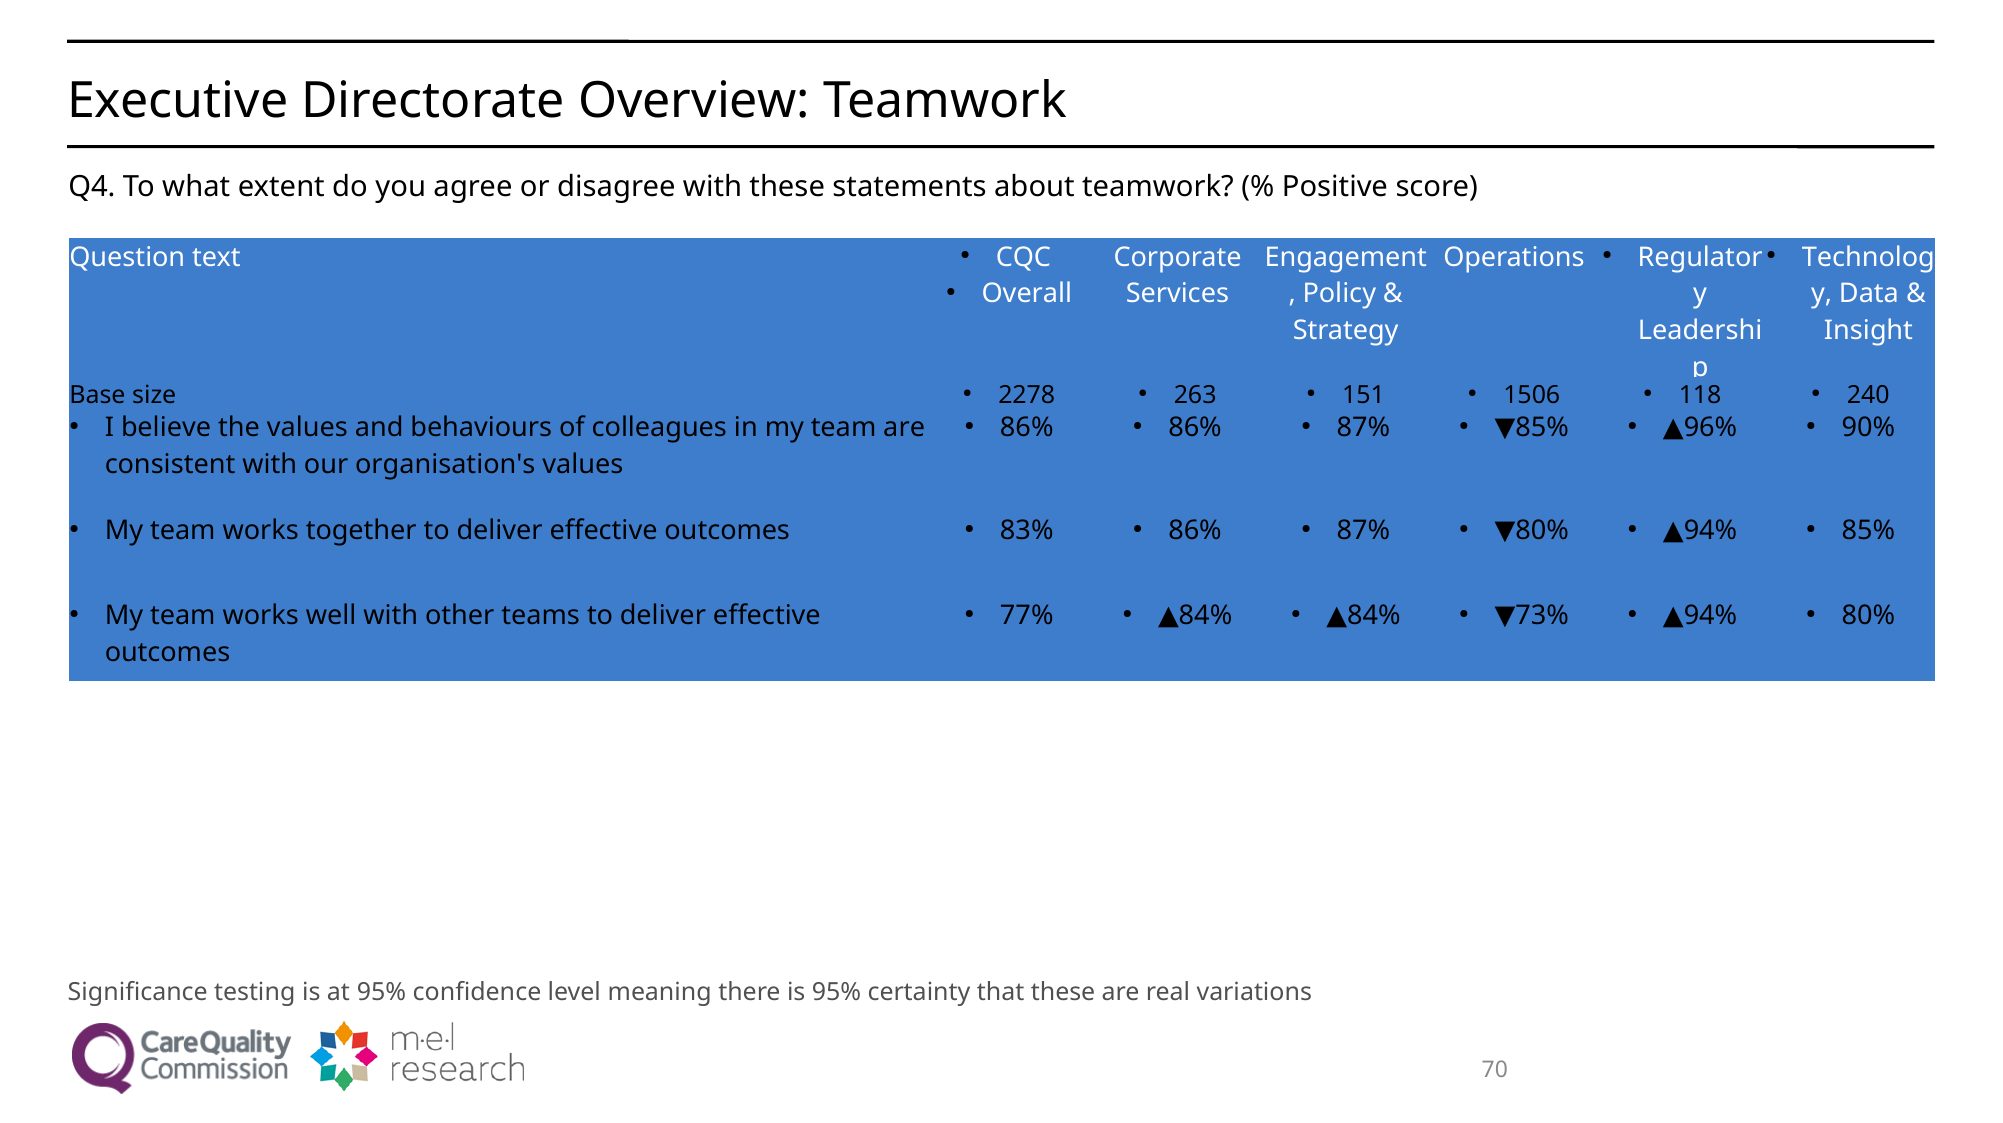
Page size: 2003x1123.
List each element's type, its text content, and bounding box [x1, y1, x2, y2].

table_cell 86% [1093, 408, 1262, 511]
table_header Question text [69, 238, 925, 377]
table_cell ▲96% [1598, 408, 1767, 511]
table_cell 80% [1767, 596, 1935, 681]
table_cell ▲84% [1262, 596, 1430, 681]
table_cell 263 [1093, 377, 1262, 408]
table_header Operations [1430, 238, 1598, 377]
table_cell 118 [1598, 377, 1767, 408]
table_cell 240 [1767, 377, 1935, 408]
table_cell 2278 [925, 377, 1093, 408]
table_cell 83% [925, 511, 1093, 596]
text_box Q4. To what extent do you agree or disagree with these statements about teamwork? (% Positive score) [68, 159, 1586, 202]
table_cell Base size [69, 377, 925, 408]
slide_number 70 [1466, 1039, 1934, 1100]
table_cell 77% [925, 596, 1093, 681]
table_cell 85% [1767, 511, 1935, 596]
table_header CQC Overall [925, 238, 1093, 377]
table_cell 86% [1093, 511, 1262, 596]
table_cell My team works well with other teams to deliver effective outcomes [69, 596, 925, 681]
text_box Significance testing is at 95% confidence level meaning there is 95% certainty that these are real variations [53, 964, 1411, 1006]
picture [70, 1021, 294, 1097]
table_cell 86% [925, 408, 1093, 511]
title Executive Directorate Overview: Teamwork [67, 48, 1935, 136]
table_cell ▲84% [1093, 596, 1262, 681]
picture [310, 1021, 524, 1091]
table_cell ▼73% [1430, 596, 1598, 681]
table_cell I believe the values and behaviours of colleagues in my team are consistent with our organisation's values [69, 408, 925, 511]
table_cell 87% [1262, 511, 1430, 596]
table_cell 90% [1767, 408, 1935, 511]
table_cell 151 [1262, 377, 1430, 408]
table_cell ▲94% [1598, 596, 1767, 681]
table_cell 1506 [1430, 377, 1598, 408]
table_header Engagement, Policy & Strategy [1262, 238, 1430, 377]
table_header Technology, Data & Insight [1767, 238, 1935, 377]
table_cell ▼85% [1430, 408, 1598, 511]
table_header Corporate Services [1093, 238, 1262, 377]
table_cell ▲94% [1598, 511, 1767, 596]
table_cell 87% [1262, 408, 1430, 511]
table_cell ▼80% [1430, 511, 1598, 596]
table_header Regulatory Leadership [1598, 238, 1767, 377]
table_cell My team works together to deliver effective outcomes [69, 511, 925, 596]
